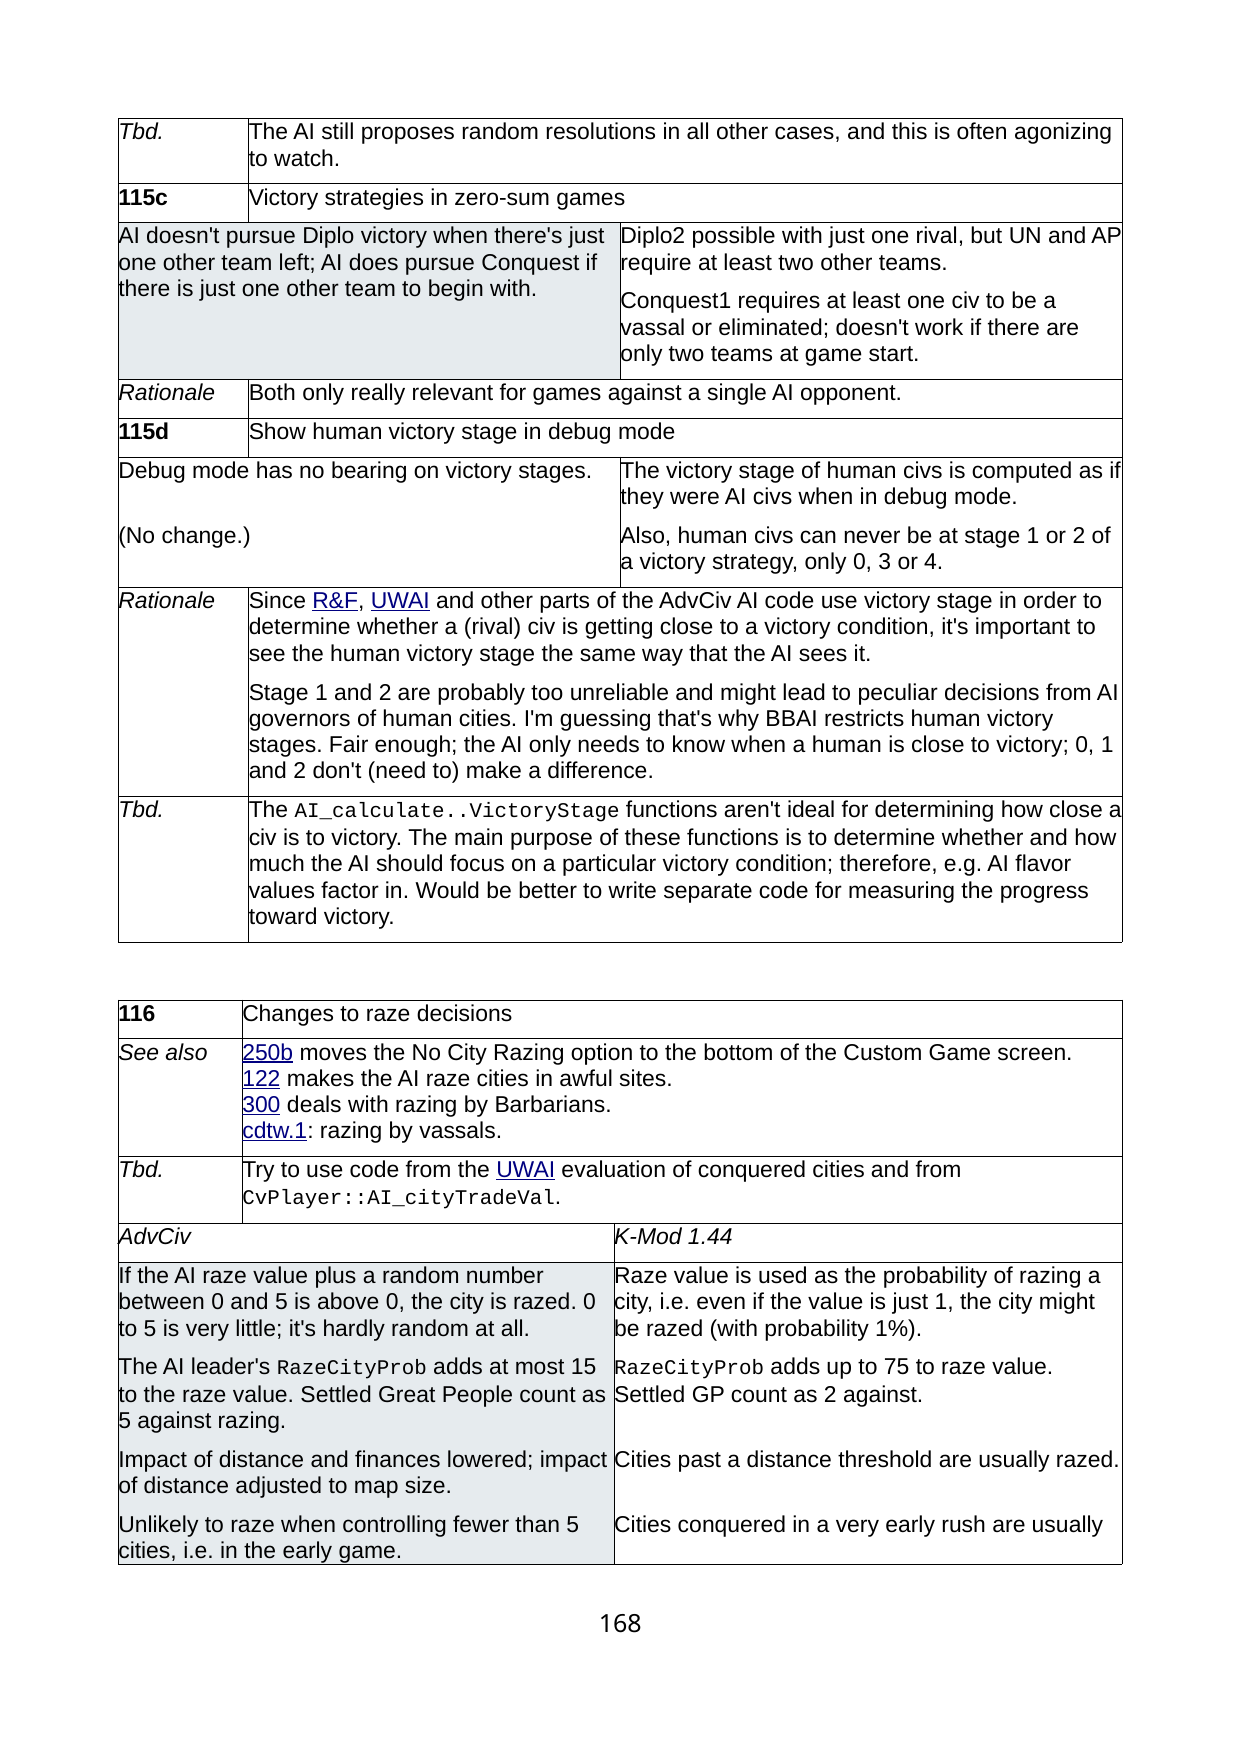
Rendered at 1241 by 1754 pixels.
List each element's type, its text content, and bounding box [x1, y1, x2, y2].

table_cell 250b moves the No City Razing option to the bottom of the Custom Game screen. 122 makes the AI raze cities in awful sites. 300 deals with razing by Barbarians. cdtw.1: razing by vassals. [243, 1039, 1122, 1156]
table_cell The AI still proposes random resolutions in all other cases, and this is often agonizing to watch. [249, 119, 1122, 183]
table_cell Debug mode has no bearing on victory stages. (No change.) [119, 458, 620, 587]
table_cell Diplo2 possible with just one rival, but UN and AP require at least two other teams. Conquest1 requires at least one civ to be a vassal or eliminated; doesn't work if there are only two teams at game start. [621, 223, 1122, 379]
table_cell Rationale [119, 380, 248, 418]
table_cell Rationale [119, 588, 248, 796]
table_header Changes to raze decisions [243, 1001, 1122, 1038]
table_cell Tbd. [119, 1157, 242, 1223]
table_cell K-Mod 1.44 [615, 1224, 1122, 1262]
table_cell See also [119, 1039, 242, 1156]
table_cell The victory stage of human civs is computed as if they were AI civs when in debug mode. Also, human civs can never be at stage 1 or 2 of a victory strategy, only 0, 3 or 4. [621, 458, 1122, 587]
table_cell Tbd. [119, 797, 248, 942]
table_cell Both only really relevant for games against a single AI opponent. [249, 380, 1122, 418]
table_cell Raze value is used as the probability of razing a city, i.e. even if the value is just 1, the city might be razed (with probability 1%). RazeCityProb adds up to 75 to raze value. Settled GP count as 2 against. Cities past a distance threshold are usually razed. Cities conquered in a very early rush are usually [615, 1263, 1122, 1564]
table_cell 115d [119, 419, 248, 457]
table_cell The AI_calculate..VictoryStage functions aren't ideal for determining how close a civ is to victory. The main purpose of these functions is to determine whether and how much the AI should focus on a particular victory condition; therefore, e.g. AI flavor values factor in. Would be better to write separate code for measuring the progress toward victory. [249, 797, 1122, 942]
table_cell If the AI raze value plus a random number between 0 and 5 is above 0, the city is razed. 0 to 5 is very little; it's hardly random at all. The AI leader's RazeCityProb adds at most 15 to the raze value. Settled Great People count as 5 against razing. Impact of distance and finances lowered; impact of distance adjusted to map size. Unlikely to raze when controlling fewer than 5 cities, i.e. in the early game. [119, 1263, 614, 1564]
table_cell Tbd. [119, 119, 248, 183]
table_header 116 [119, 1001, 242, 1038]
table_cell Victory strategies in zero-sum games [249, 184, 1122, 222]
table_cell AdvCiv [119, 1224, 614, 1262]
table_cell Show human victory stage in debug mode [249, 419, 1122, 457]
table_cell Since R&F, UWAI and other parts of the AdvCiv AI code use victory stage in order to determine whether a (rival) civ is getting close to a victory condition, it's important to see the human victory stage the same way that the AI sees it. Stage 1 and 2 are probably too unreliable and might lead to peculiar decisions from AI governors of human cities. I'm guessing that's why BBAI restricts human victory stages. Fair enough; the AI only needs to know when a human is close to victory; 0, 1 and 2 don't (need to) make a difference. [249, 588, 1122, 796]
table_cell Try to use code from the UWAI evaluation of conquered cities and from CvPlayer::AI_cityTradeVal. [243, 1157, 1122, 1223]
table_cell AI doesn't pursue Diplo victory when there's just one other team left; AI does pursue Conquest if there is just one other team to begin with. [119, 223, 620, 379]
table_cell 115c [119, 184, 248, 222]
